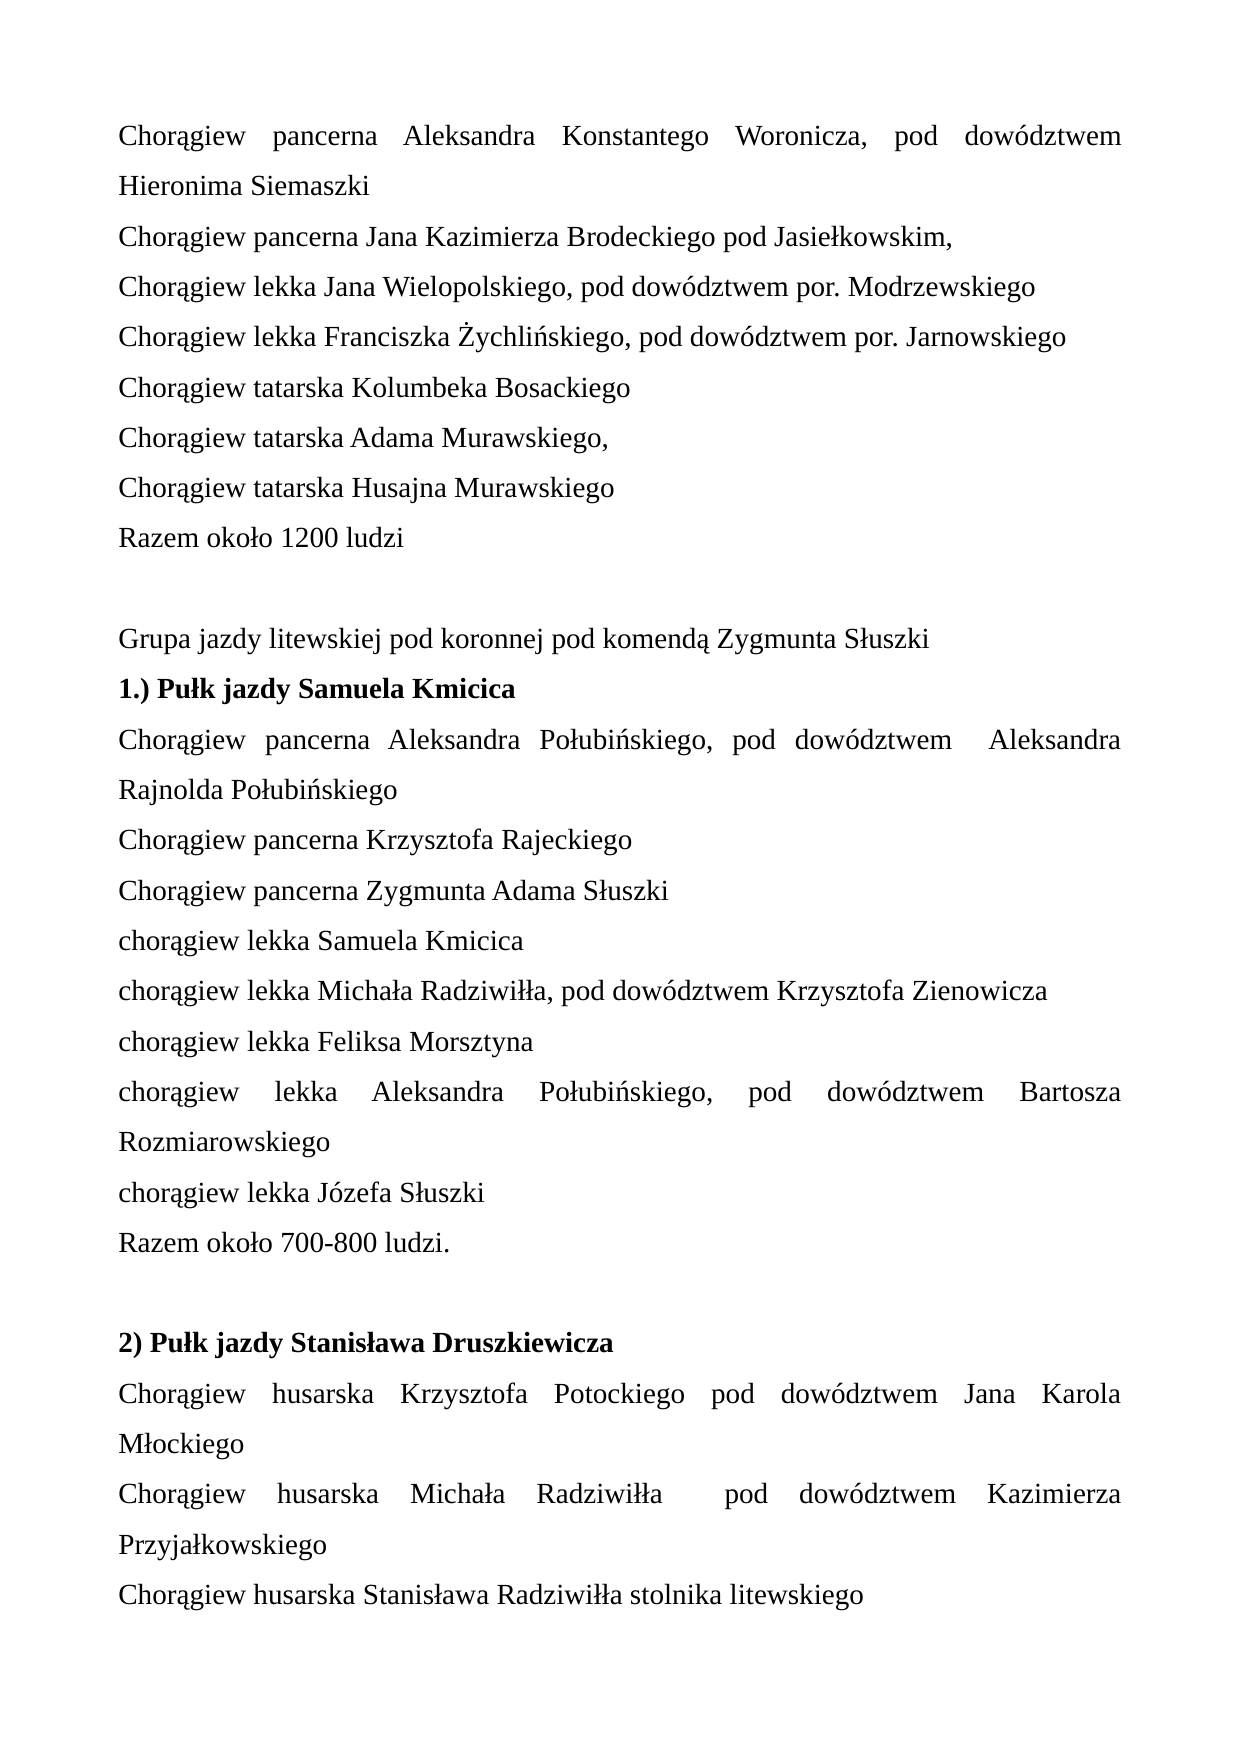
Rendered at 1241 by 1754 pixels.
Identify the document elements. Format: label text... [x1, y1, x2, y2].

text Chorągiew pancerna Zygmunta Adama Słuszki [118, 873, 1122, 906]
text Chorągiew tatarska Adama Murawskiego, [118, 420, 1122, 453]
text chorągiew lekka Feliksa Morsztyna [118, 1024, 1122, 1057]
text chorągiew lekka Samuela Kmicica [118, 923, 1122, 957]
text 1.) Pułk jazdy Samuela Kmicica [118, 672, 1122, 705]
text Razem około 700-800 ludzi. [118, 1225, 1122, 1258]
text chorągiew lekka Michała Radziwiłła, pod dowództwem Krzysztofa Zienowicza [118, 973, 1122, 1007]
text chorągiew lekka Józefa Słuszki [118, 1175, 1122, 1208]
text Chorągiew pancerna Aleksandra Połubińskiego, pod dowództwem Aleksandra Rajnolda Połubińskiego [118, 722, 1122, 806]
text Chorągiew lekka Franciszka Żychlińskiego, pod dowództwem por. Jarnowskiego [118, 319, 1122, 353]
text Razem około 1200 ludzi [118, 521, 1122, 554]
text Grupa jazdy litewskiej pod koronnej pod komendą Zygmunta Słuszki [118, 621, 1122, 655]
text chorągiew lekka Aleksandra Połubińskiego, pod dowództwem Bartosza Rozmiarowskiego [118, 1074, 1122, 1158]
text Chorągiew lekka Jana Wielopolskiego, pod dowództwem por. Modrzewskiego [118, 269, 1122, 303]
text Chorągiew pancerna Jana Kazimierza Brodeckiego pod Jasiełkowskim, [118, 219, 1122, 252]
text Chorągiew pancerna Krzysztofa Rajeckiego [118, 822, 1122, 856]
text Chorągiew husarska Michała Radziwiłła pod dowództwem Kazimierza Przyjałkowskiego [118, 1477, 1122, 1560]
text Chorągiew husarska Stanisława Radziwiłła stolnika litewskiego [118, 1577, 1122, 1611]
text Chorągiew pancerna Aleksandra Konstantego Woronicza, pod dowództwem Hieronima Siemaszki [118, 118, 1122, 202]
text 2) Pułk jazdy Stanisława Druszkiewicza [118, 1326, 1122, 1359]
text Chorągiew husarska Krzysztofa Potockiego pod dowództwem Jana Karola Młockiego [118, 1376, 1122, 1460]
text Chorągiew tatarska Kolumbeka Bosackiego [118, 370, 1122, 403]
text Chorągiew tatarska Husajna Murawskiego [118, 470, 1122, 504]
